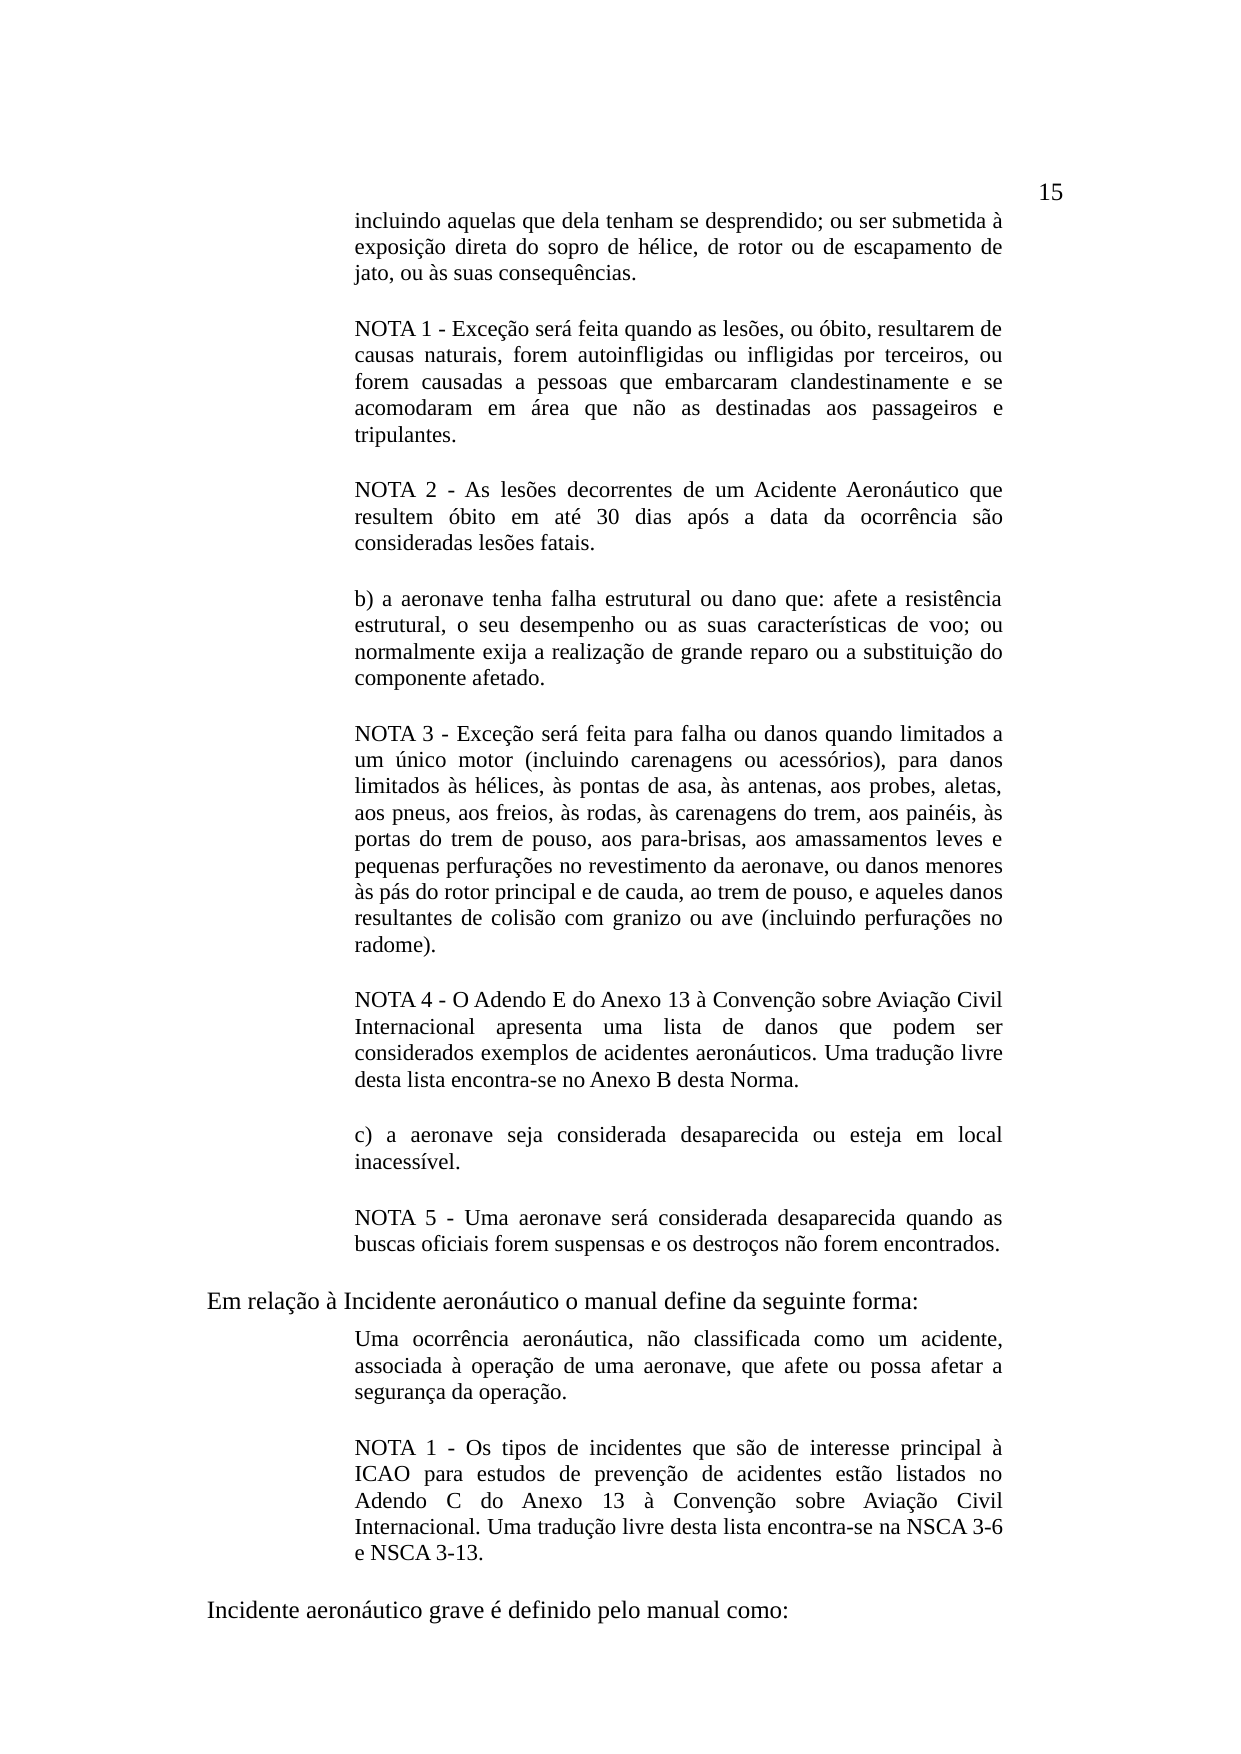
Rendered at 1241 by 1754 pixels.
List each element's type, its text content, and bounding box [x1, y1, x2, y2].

text NOTA 4 - O Adendo E do Anexo 13 à Convenção sobre Aviação Civil Internacional apresenta uma lista de danos que podem ser considerados exemplos de acidentes aeronáuticos. Uma tradução livre desta lista encontra-se no Anexo B desta Norma. [354, 987, 1004, 1092]
text Incidente aeronáutico grave é definido pelo manual como: [118, 1595, 1063, 1624]
text Em relação à Incidente aeronáutico o manual define da seguinte forma: [118, 1286, 1063, 1314]
text NOTA 3 - Exceção será feita para falha ou danos quando limitados a um único motor (incluindo carenagens ou acessórios), para danos limitados às hélices, às pontas de asa, às antenas, aos probes, aletas, aos pneus, aos freios, às rodas, às carenagens do trem, aos painéis, às portas do trem de pouso, aos para-brisas, aos amassamentos leves e pequenas perfurações no revestimento da aeronave, ou danos menores às pás do rotor principal e de cauda, ao trem de pouso, e aqueles danos resultantes de colisão com granizo ou ave (incluindo perfurações no radome). [354, 720, 1004, 957]
text NOTA 5 - Uma aeronave será considerada desaparecida quando as buscas oficiais forem suspensas e os destroços não forem encontrados. [354, 1204, 1004, 1256]
text NOTA 1 - Exceção será feita quando as lesões, ou óbito, resultarem de causas naturais, forem autoinfligidas ou infligidas por terceiros, ou forem causadas a pessoas que embarcaram clandestinamente e se acomodaram em área que não as destinadas aos passageiros e tripulantes. [354, 315, 1004, 447]
text NOTA 1 - Os tipos de incidentes que são de interesse principal à ICAO para estudos de prevenção de acidentes estão listados no Adendo C do Anexo 13 à Convenção sobre Aviação Civil Internacional. Uma tradução livre desta lista encontra-se na NSCA 3-6 e NSCA 3-13. [354, 1434, 1004, 1566]
text incluindo aquelas que dela tenham se desprendido; ou ser submetida à exposição direta do sopro de hélice, de rotor ou de escapamento de jato, ou às suas consequências. [354, 207, 1004, 286]
text Uma ocorrência aeronáutica, não classificada como um acidente, associada à operação de uma aeronave, que afete ou possa afetar a segurança da operação. [354, 1325, 1004, 1404]
text NOTA 2 - As lesões decorrentes de um Acidente Aeronáutico que resultem óbito em até 30 dias após a data da ocorrência são consideradas lesões fatais. [354, 476, 1004, 556]
text b) a aeronave tenha falha estrutural ou dano que: afete a resistência estrutural, o seu desempenho ou as suas características de voo; ou normalmente exija a realização de grande reparo ou a substituição do componente afetado. [354, 585, 1004, 690]
text c) a aeronave seja considerada desaparecida ou esteja em local inacessível. [354, 1121, 1004, 1174]
